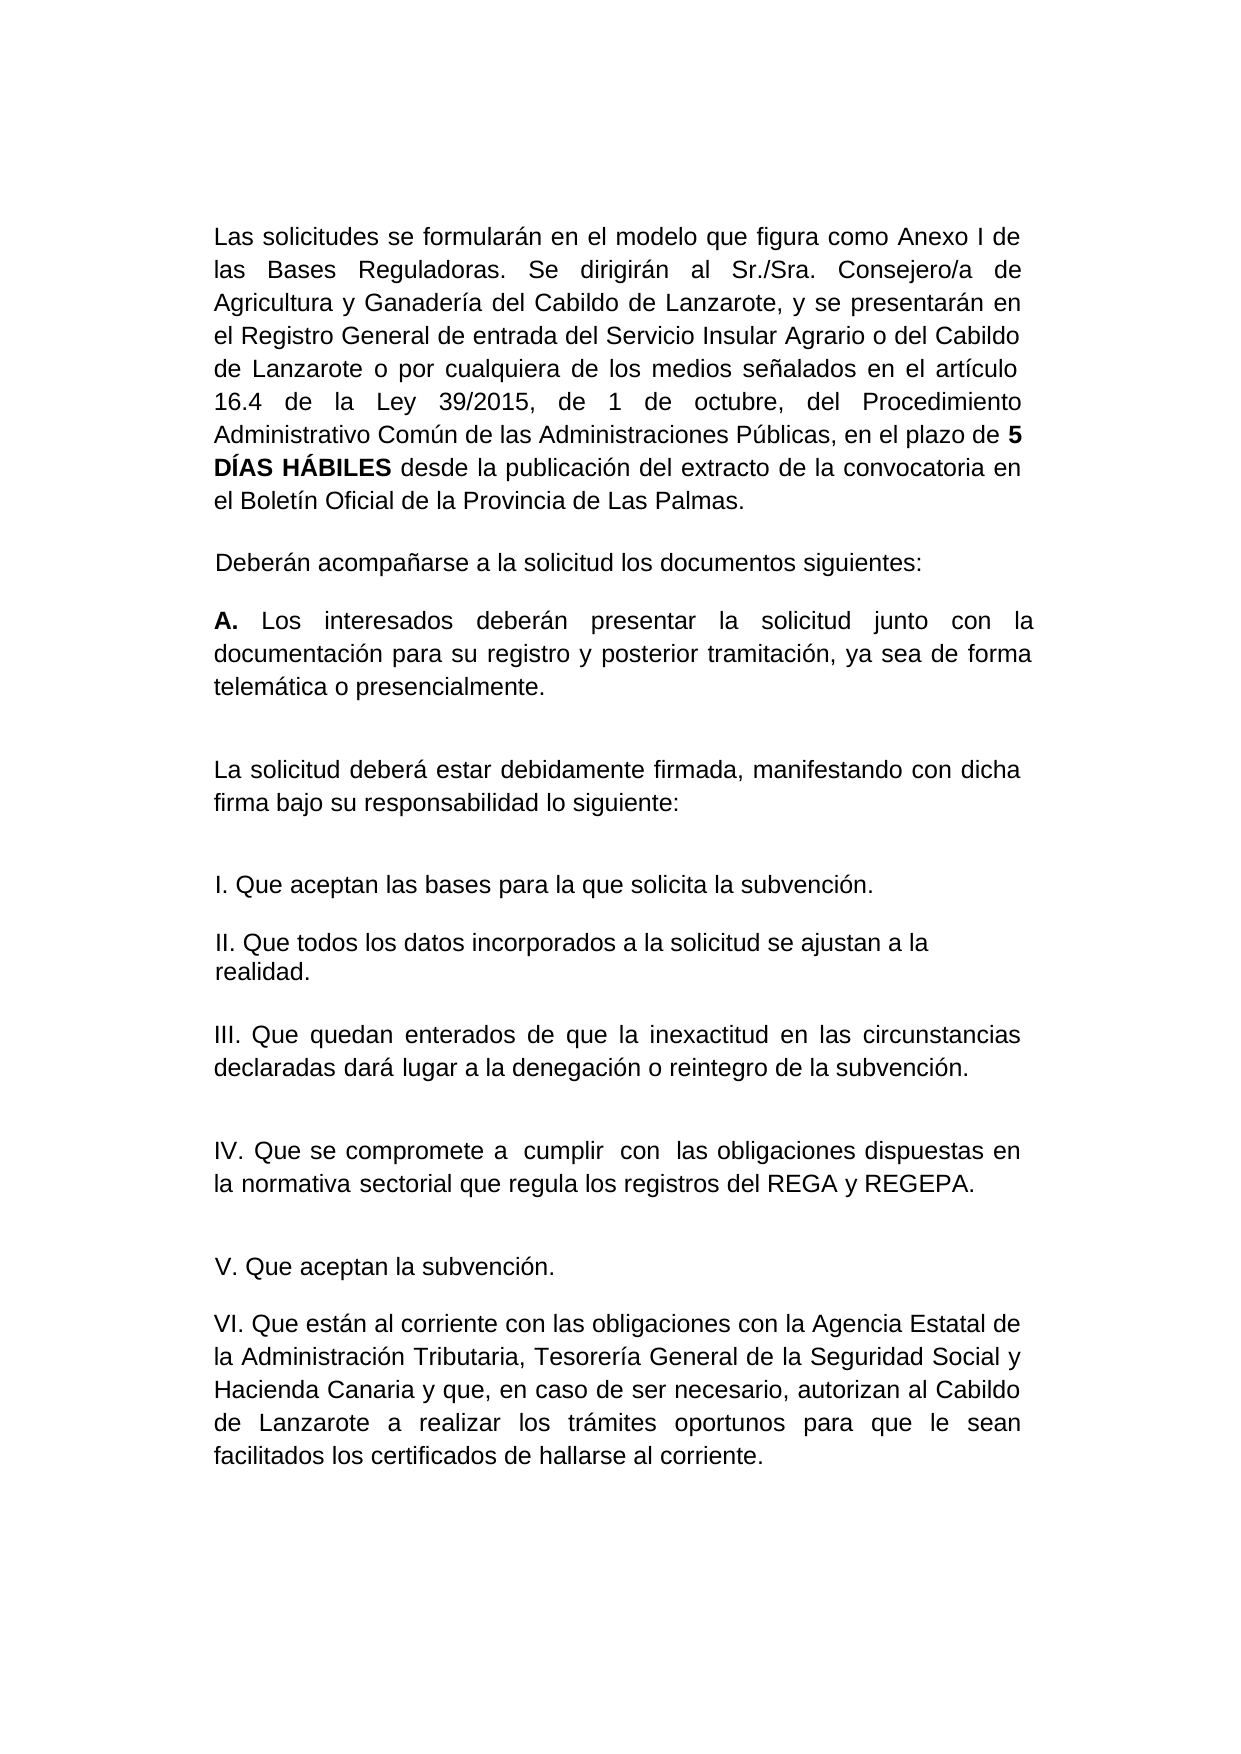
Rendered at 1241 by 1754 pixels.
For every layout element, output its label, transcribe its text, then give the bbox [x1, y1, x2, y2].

list Que aceptan la subvención. [214, 1251, 1103, 1280]
text 16.4 de la Ley 39/2015, de 1 de octubre, del Procedimiento Administrativo Común de las Administraciones Públicas, en el plazo de 5 DÍAS HÁBILES desde la publicación del extracto de la convocatoria en el Boletín Oficial de la Provincia de Las Palmas. [213, 387, 1022, 515]
text Deberán acompañarse a la solicitud los documentos siguientes: [215, 548, 1103, 577]
list Los interesados deberán presentar la solicitud junto con la documentación para su registro y posterior tramitación, ya sea de forma telemática o presencialmente. [213, 606, 1033, 701]
list Que aceptan las bases para la que solicita la subvención. [214, 870, 1103, 899]
text La solicitud deberá estar debidamente firmada, manifestando con dicha firma bajo su responsabilidad lo siguiente: [213, 755, 1021, 817]
list Que quedan enterados de que la inexactitud en las circunstancias declaradas dará lugar a la denegación o reintegro de la subvención. [213, 1020, 1022, 1081]
list Que se compromete a cumplir con las obligaciones dispuestas en la normativa sectorial que regula los registros del REGA y REGEPA. [213, 1136, 1021, 1197]
list Que están al corriente con las obligaciones con la Agencia Estatal de la Administración Tributaria, Tesorería General de la Seguridad Social y Hacienda Canaria y que, en caso de ser necesario, autorizan al Cabildo de Lanzarote a realizar los trámites oportunos para que le sean facilitados los certificados de hallarse al corriente. [213, 1309, 1022, 1470]
text Las solicitudes se formularán en el modelo que figura como Anexo I de las Bases Reguladoras. Se dirigirán al Sr./Sra. Consejero/a de Agricultura y Ganadería del Cabildo de Lanzarote, y se presentarán en el Registro General de entrada del Servicio Insular Agrario o del Cabildo de Lanzarote o por cualquiera de los medios señalados en el artículo [213, 222, 1022, 383]
list Que todos los datos incorporados a la solicitud se ajustan a la realidad. [215, 928, 930, 985]
